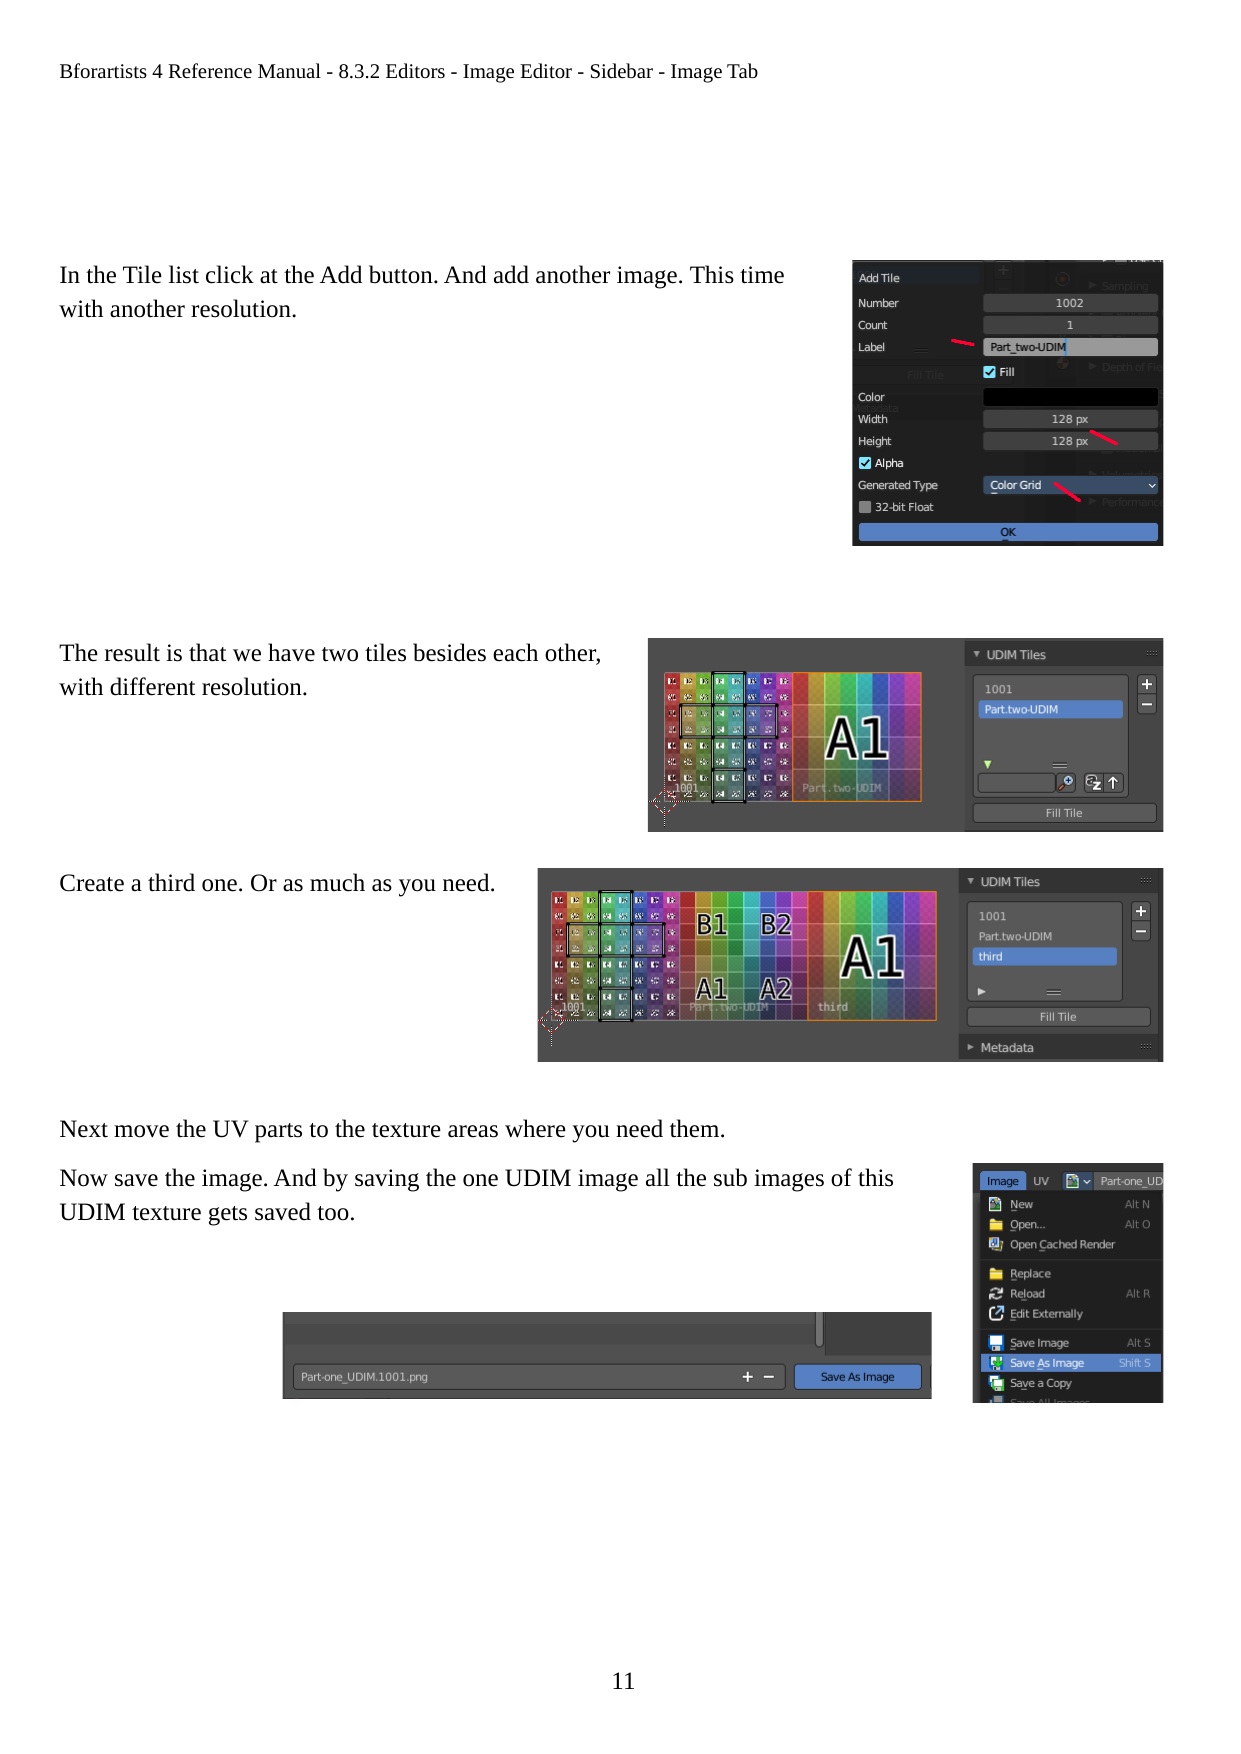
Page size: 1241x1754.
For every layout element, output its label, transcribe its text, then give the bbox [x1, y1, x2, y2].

text Now save the image. And by saving the one UDIM image all the sub images of this UDIM texture gets saved too. [59, 1163, 972, 1226]
picture [852, 260, 1164, 546]
text Create a third one. Or as much as you need. [59, 868, 537, 897]
picture [647, 638, 1164, 832]
picture [537, 868, 1164, 1062]
picture [972, 1163, 1164, 1403]
text Next move the UV parts to the texture areas where you need them. [59, 1114, 1181, 1142]
text The result is that we have two tiles besides each other, with different resolution. [59, 638, 647, 701]
text In the Tile list click at the Add button. And add another image. This time with another resolution. [59, 260, 852, 323]
picture [282, 1312, 932, 1399]
